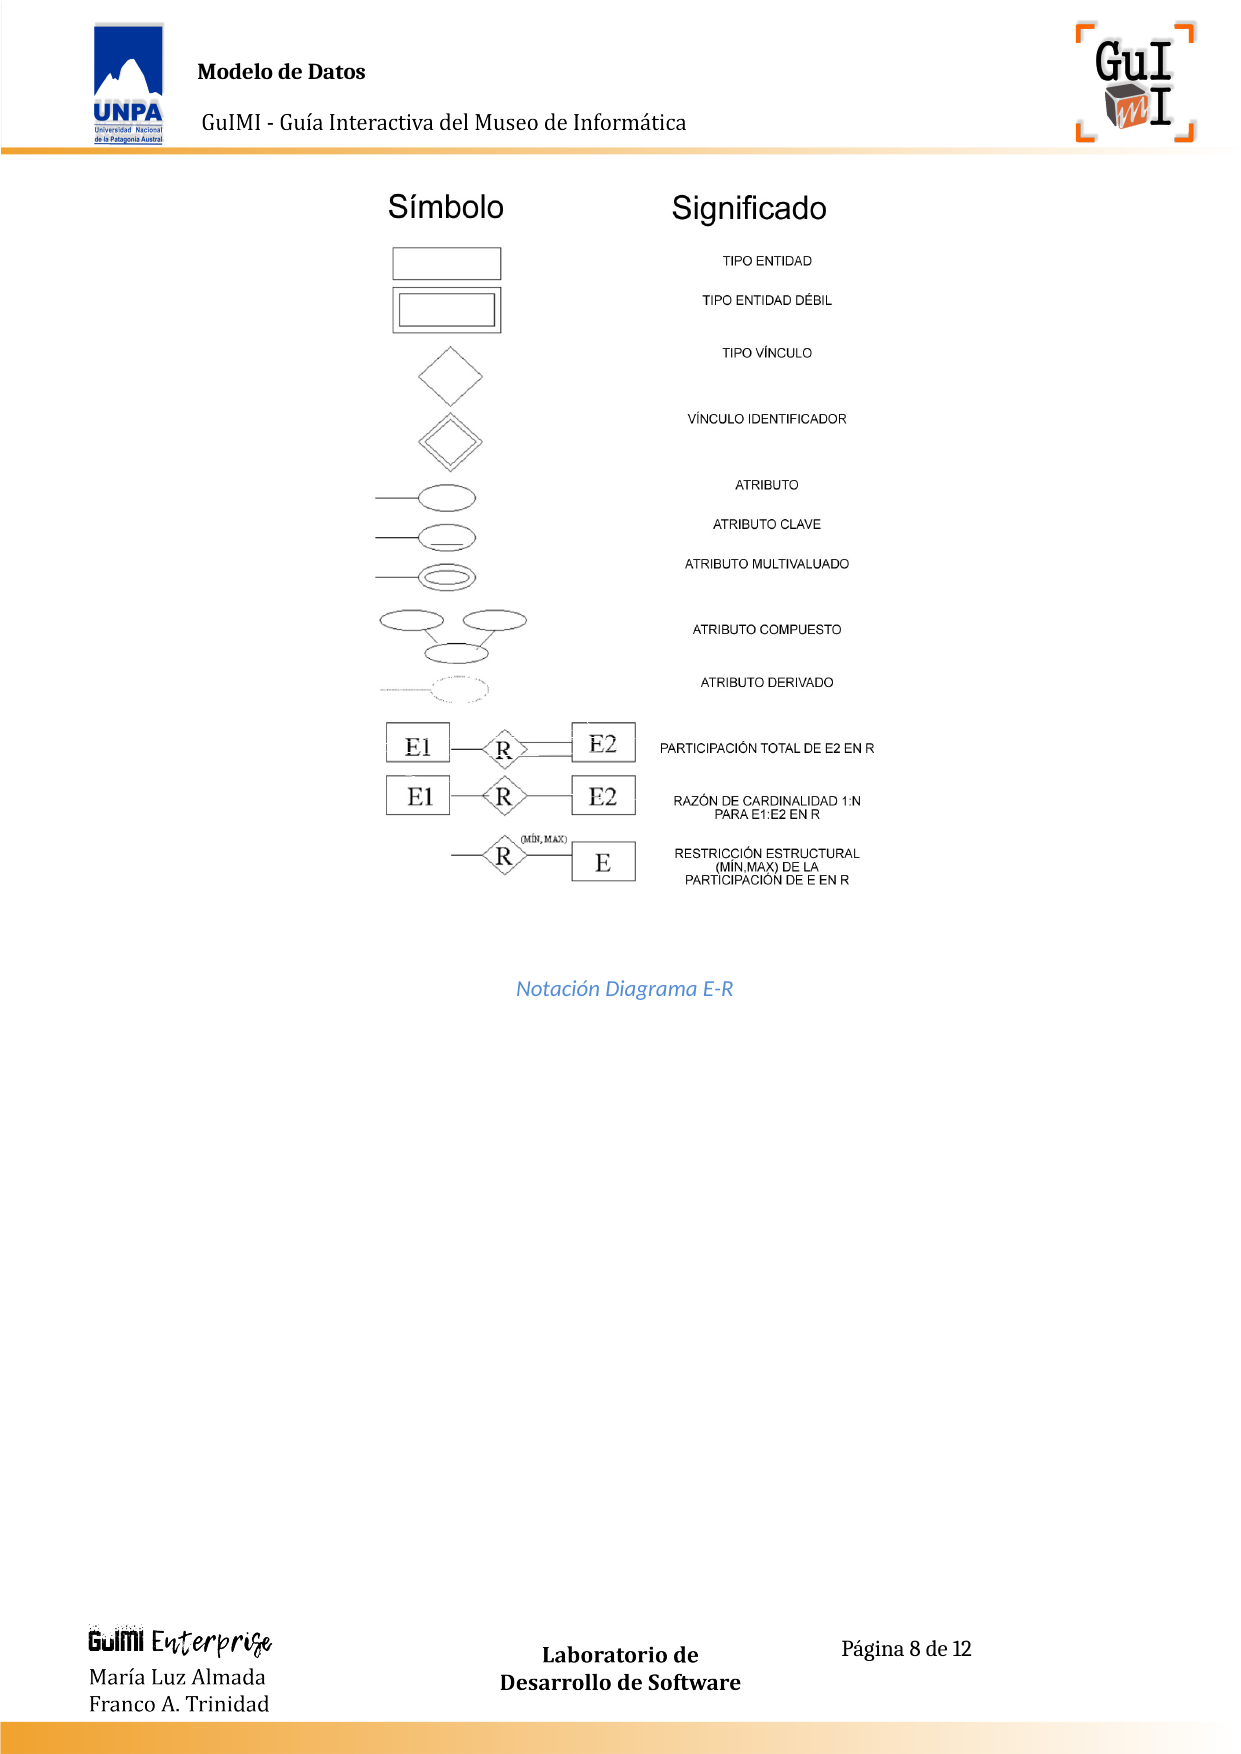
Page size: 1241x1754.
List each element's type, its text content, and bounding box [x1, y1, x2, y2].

picture [0, 1613, 1241, 1754]
picture [340, 168, 900, 940]
picture [0, 0, 1241, 155]
text Notación Diagrama E-R [188, 974, 1063, 1002]
